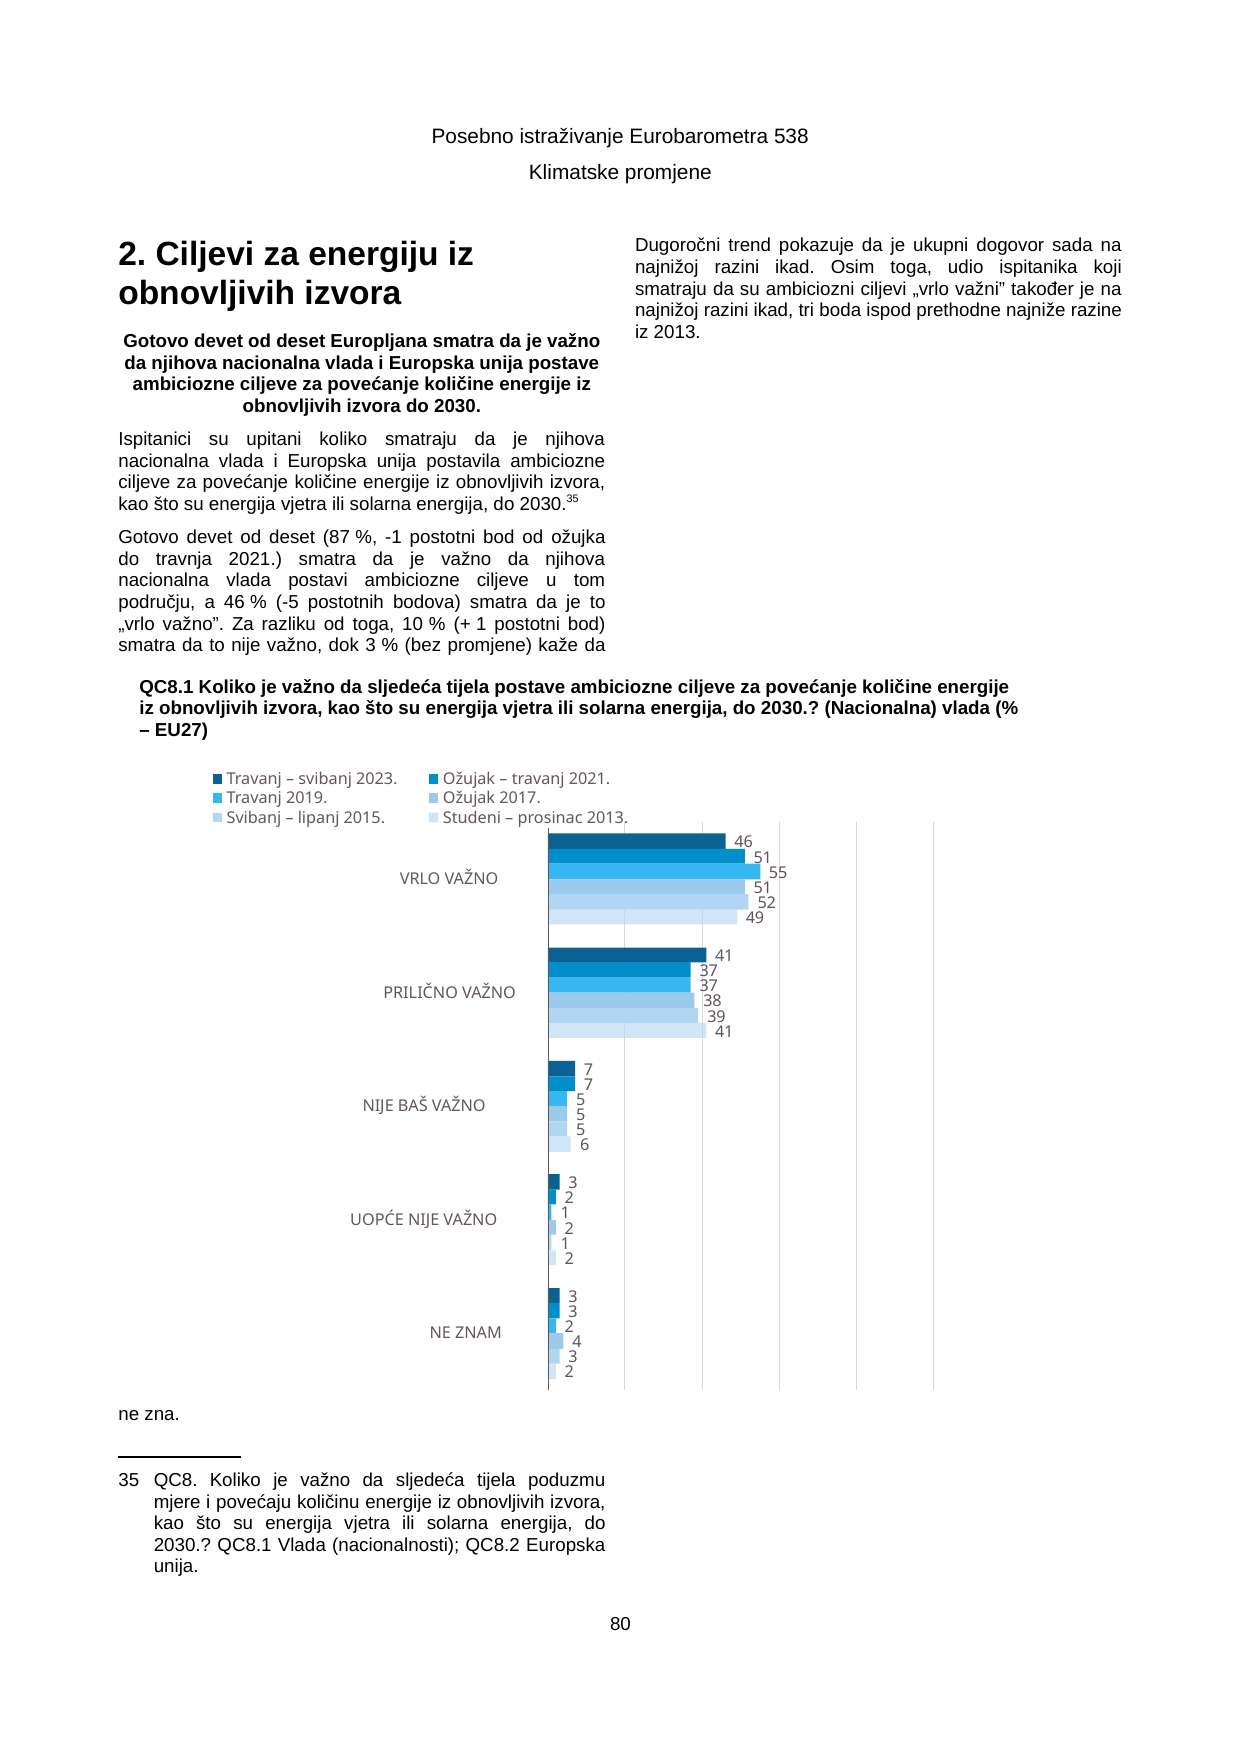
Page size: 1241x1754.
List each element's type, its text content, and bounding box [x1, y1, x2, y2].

text Ispitanici su upitani koliko smatraju da je njihova nacionalna vlada i Europska unija postavila ambiciozne ciljeve za povećanje količine energije iz obnovljivih izvora, kao što su energija vjetra ili solarna energija, do 2030. [118, 428, 605, 514]
text QC8. Koliko je važno da sljedeća tijela poduzmu mjere i povećaju količinu energije iz obnovljivih izvora, kao što su energija vjetra ili solarna energija, do 2030.? QC8.1 Vlada (nacionalnosti); QC8.2 Europska unija. [118, 1469, 605, 1577]
text Gotovo devet od deset Europljana smatra da je važno da njihova nacionalna vlada i Europska unija postave ambiciozne ciljeve za povećanje količine energije iz obnovljivih izvora do 2030. [118, 330, 605, 416]
text Gotovo devet od deset (87 %, -1 postotni bod od ožujka do travnja 2021.) smatra da je važno da njihova nacionalna vlada postavi ambiciozne ciljeve u tom području, a 46 % (-5 postotnih bodova) smatra da je to „vrlo važno”. Za razliku od toga, 10 % (+ 1 postotni bod) smatra da to nije važno, dok 3 % (bez promjene) kaže da ne zna. [118, 526, 605, 1424]
text Dugoročni trend pokazuje da je ukupni dogovor sada na najnižoj razini ikad. Osim toga, udio ispitanika koji smatraju da su ambiciozni ciljevi „vrlo važni” također je na najnižoj razini ikad, tri boda ispod prethodne najniže razine iz 2013. [635, 234, 1122, 342]
subtitle 2. Ciljevi za energiju iz obnovljivih izvora [118, 234, 605, 311]
